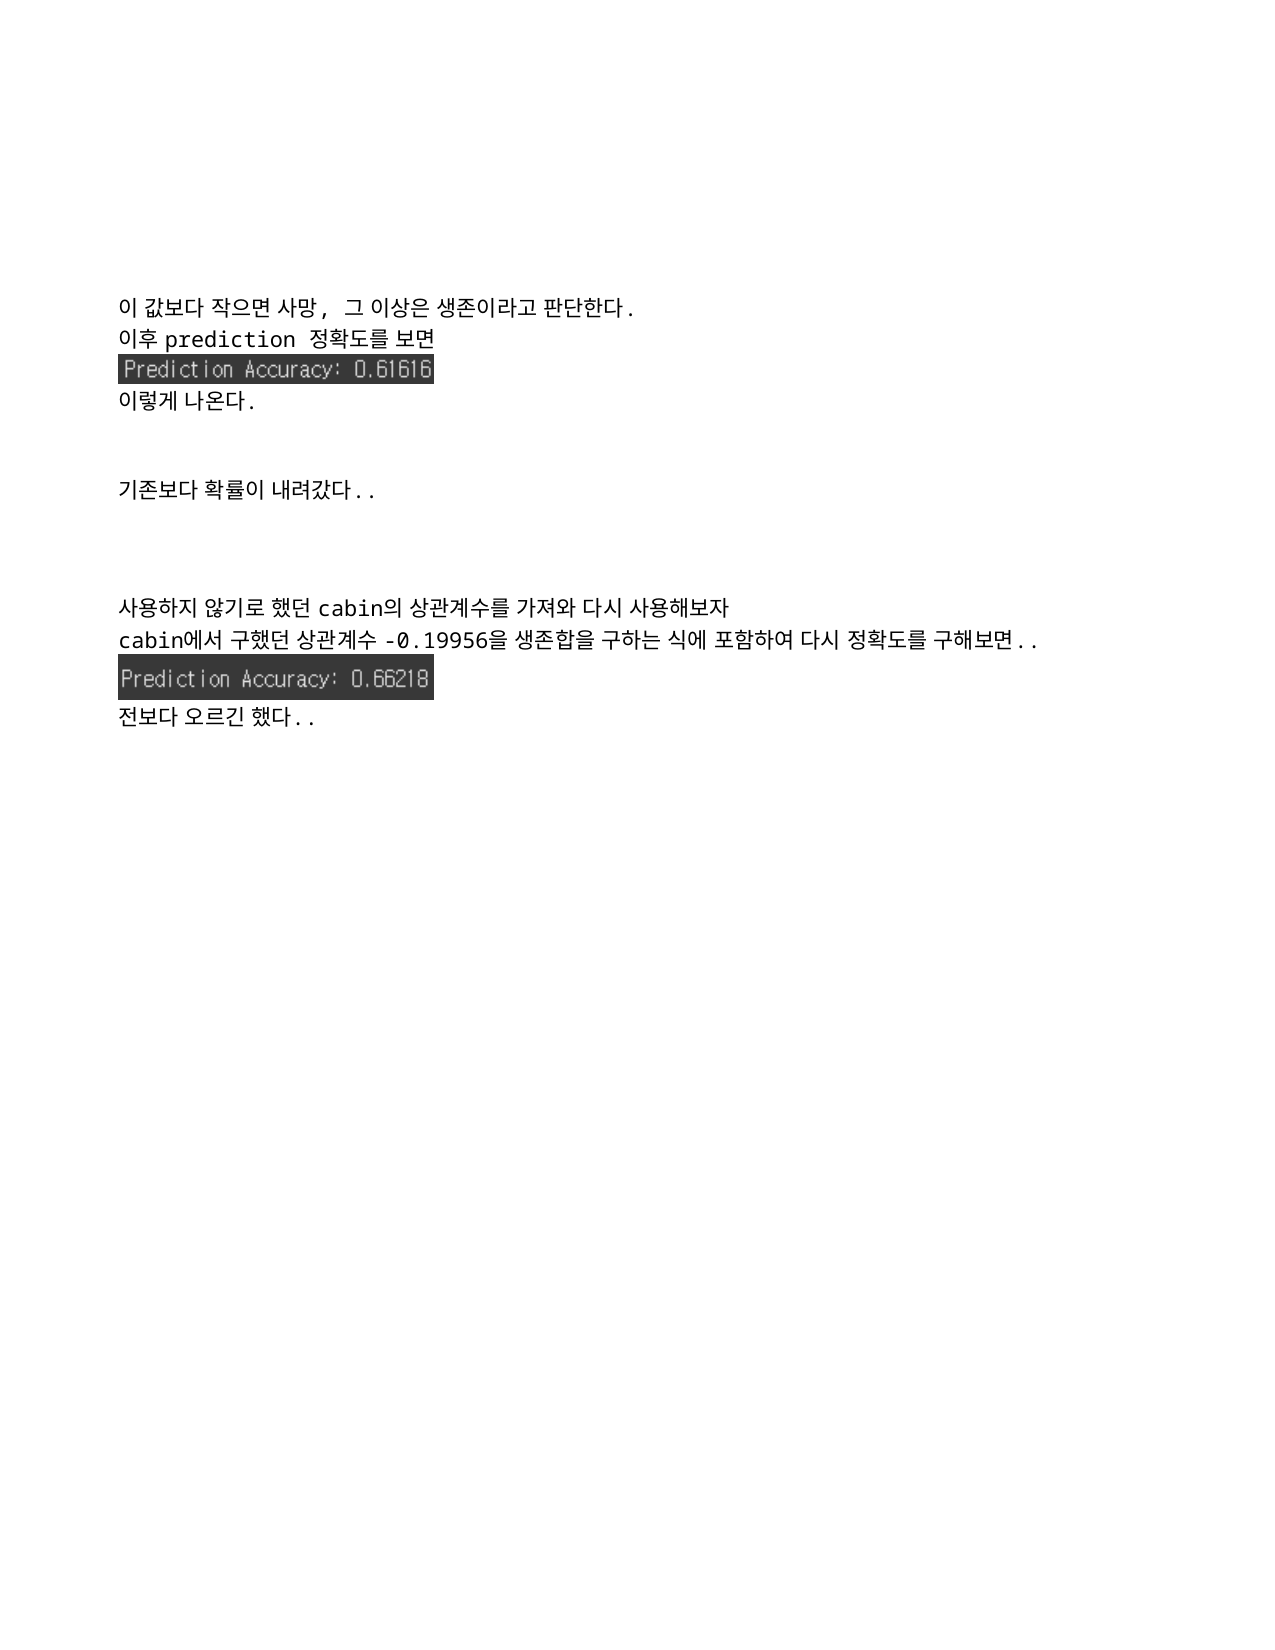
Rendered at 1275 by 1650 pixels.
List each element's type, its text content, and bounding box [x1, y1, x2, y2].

text 이 값보다 작으면 사망, 그 이상은 생존이라고 판단한다. [118, 291, 1157, 322]
text cabin에서 구했던 상관계수 -0.19956을 생존합을 구하는 식에 포함하여 다시 정확도를 구해보면.. [118, 623, 1157, 655]
text 전보다 오르긴 했다.. [118, 700, 1157, 732]
text 기존보다 확률이 내려갔다.. [118, 473, 1157, 505]
text 이후 prediction 정확도를 보면 [118, 322, 1157, 354]
text 사용하지 않기로 했던 cabin의 상관계수를 가져와 다시 사용해보자 [118, 591, 1157, 623]
text 이렇게 나온다. [118, 384, 1157, 416]
